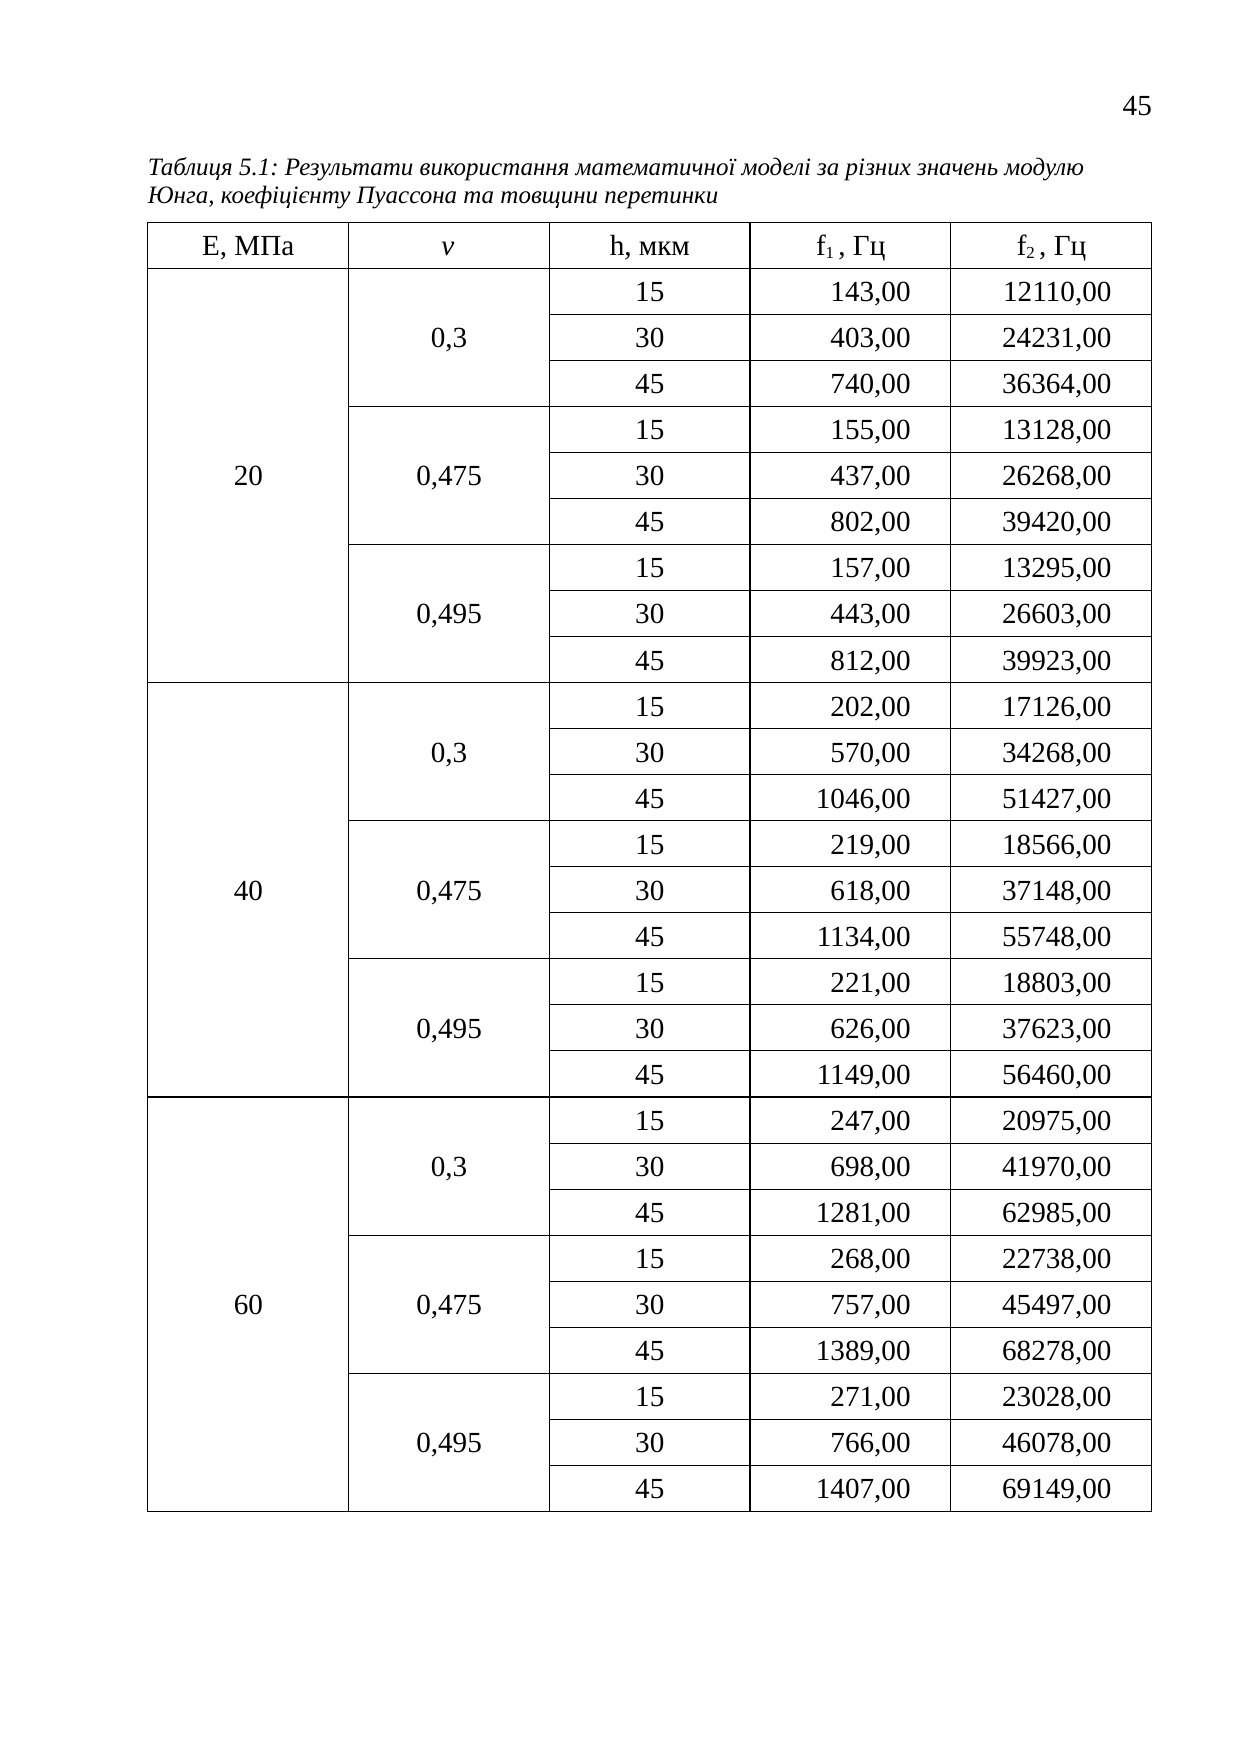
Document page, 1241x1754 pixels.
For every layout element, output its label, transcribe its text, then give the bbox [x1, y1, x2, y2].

table_cell 155,00 [751, 407, 950, 452]
table_cell 0,495 [349, 959, 549, 1096]
table_cell 0,475 [349, 407, 549, 544]
table_cell 1407,00 [751, 1466, 950, 1511]
table_cell 45 [550, 361, 749, 406]
table_cell 15 [550, 683, 749, 728]
table_cell 45 [550, 775, 749, 820]
table_cell 26603,00 [951, 591, 1151, 636]
table_cell 62985,00 [951, 1190, 1151, 1234]
table_cell 437,00 [751, 453, 950, 498]
table_cell 0,495 [349, 545, 549, 682]
table_cell 20975,00 [951, 1098, 1151, 1142]
table_cell 626,00 [751, 1005, 950, 1050]
table_cell 15 [550, 821, 749, 866]
table_cell 37623,00 [951, 1005, 1151, 1050]
table_cell 17126,00 [951, 683, 1151, 728]
table_cell 268,00 [751, 1236, 950, 1281]
table_cell 26268,00 [951, 453, 1151, 498]
table_cell 1281,00 [751, 1190, 950, 1234]
table_cell 30 [550, 1005, 749, 1050]
table_cell 15 [550, 269, 749, 314]
table_cell 69149,00 [951, 1466, 1151, 1511]
table_cell 39420,00 [951, 499, 1151, 544]
table_cell 15 [550, 407, 749, 452]
table_cell 30 [550, 453, 749, 498]
table_cell 15 [550, 959, 749, 1004]
table_cell 157,00 [751, 545, 950, 590]
table_cell 30 [550, 591, 749, 636]
table_cell 12110,00 [951, 269, 1151, 314]
table_cell 30 [550, 315, 749, 360]
table_cell 0,3 [349, 269, 549, 406]
table_cell 143,00 [751, 269, 950, 314]
table_cell 1389,00 [751, 1328, 950, 1373]
table_cell 15 [550, 545, 749, 590]
table_cell 443,00 [751, 591, 950, 636]
table_cell 0,3 [349, 1098, 549, 1234]
table_cell 0,475 [349, 821, 549, 958]
text Таблиця 5.1: Результати використання математичної моделі за різних значень модулю Юнга, коефіцієнту Пуассона та товщини перетинки [148, 152, 1152, 209]
table_cell 0,3 [349, 683, 549, 820]
table_cell 45 [550, 1466, 749, 1511]
table_cell 30 [550, 729, 749, 774]
table_cell 22738,00 [951, 1236, 1151, 1281]
table_cell 41970,00 [951, 1144, 1151, 1188]
table_cell 30 [550, 1420, 749, 1465]
table_cell 698,00 [751, 1144, 950, 1188]
table_cell 46078,00 [951, 1420, 1151, 1465]
table_cell 1046,00 [751, 775, 950, 820]
table_cell 15 [550, 1098, 749, 1142]
table_cell 15 [550, 1236, 749, 1281]
table_cell 40 [148, 683, 348, 1096]
table_cell 13128,00 [951, 407, 1151, 452]
table_cell 570,00 [751, 729, 950, 774]
table_header f1 , Гц [751, 223, 950, 268]
table_cell 23028,00 [951, 1374, 1151, 1419]
table_cell 1149,00 [751, 1051, 950, 1096]
table_cell 45 [550, 1051, 749, 1096]
table_cell 45 [550, 1190, 749, 1234]
table_cell 39923,00 [951, 637, 1151, 682]
table_cell 55748,00 [951, 913, 1151, 958]
table_cell 56460,00 [951, 1051, 1151, 1096]
table_cell 45 [550, 637, 749, 682]
table_cell 219,00 [751, 821, 950, 866]
table_cell 202,00 [751, 683, 950, 728]
table_header ν [349, 223, 549, 268]
table_cell 18803,00 [951, 959, 1151, 1004]
table_cell 757,00 [751, 1282, 950, 1327]
table_cell 403,00 [751, 315, 950, 360]
table_cell 618,00 [751, 867, 950, 912]
table_cell 60 [148, 1098, 348, 1511]
table_cell 221,00 [751, 959, 950, 1004]
table_cell 45 [550, 499, 749, 544]
table_cell 247,00 [751, 1098, 950, 1142]
table_cell 24231,00 [951, 315, 1151, 360]
table_cell 30 [550, 1144, 749, 1188]
table_cell 45 [550, 913, 749, 958]
table_cell 68278,00 [951, 1328, 1151, 1373]
table_cell 802,00 [751, 499, 950, 544]
table_cell 812,00 [751, 637, 950, 682]
table_header h, мкм [550, 223, 749, 268]
table_cell 740,00 [751, 361, 950, 406]
table_header E, МПа [148, 223, 348, 268]
table_cell 30 [550, 1282, 749, 1327]
table_cell 45497,00 [951, 1282, 1151, 1327]
table_cell 20 [148, 269, 348, 682]
table_cell 51427,00 [951, 775, 1151, 820]
table_cell 45 [550, 1328, 749, 1373]
table_cell 271,00 [751, 1374, 950, 1419]
table_cell 15 [550, 1374, 749, 1419]
table_cell 37148,00 [951, 867, 1151, 912]
table_cell 30 [550, 867, 749, 912]
table_header f2 , Гц [951, 223, 1151, 268]
table_cell 34268,00 [951, 729, 1151, 774]
table_cell 0,495 [349, 1374, 549, 1511]
table_cell 0,475 [349, 1236, 549, 1373]
table_cell 36364,00 [951, 361, 1151, 406]
table_cell 13295,00 [951, 545, 1151, 590]
table_cell 18566,00 [951, 821, 1151, 866]
table_cell 766,00 [751, 1420, 950, 1465]
table_cell 1134,00 [751, 913, 950, 958]
